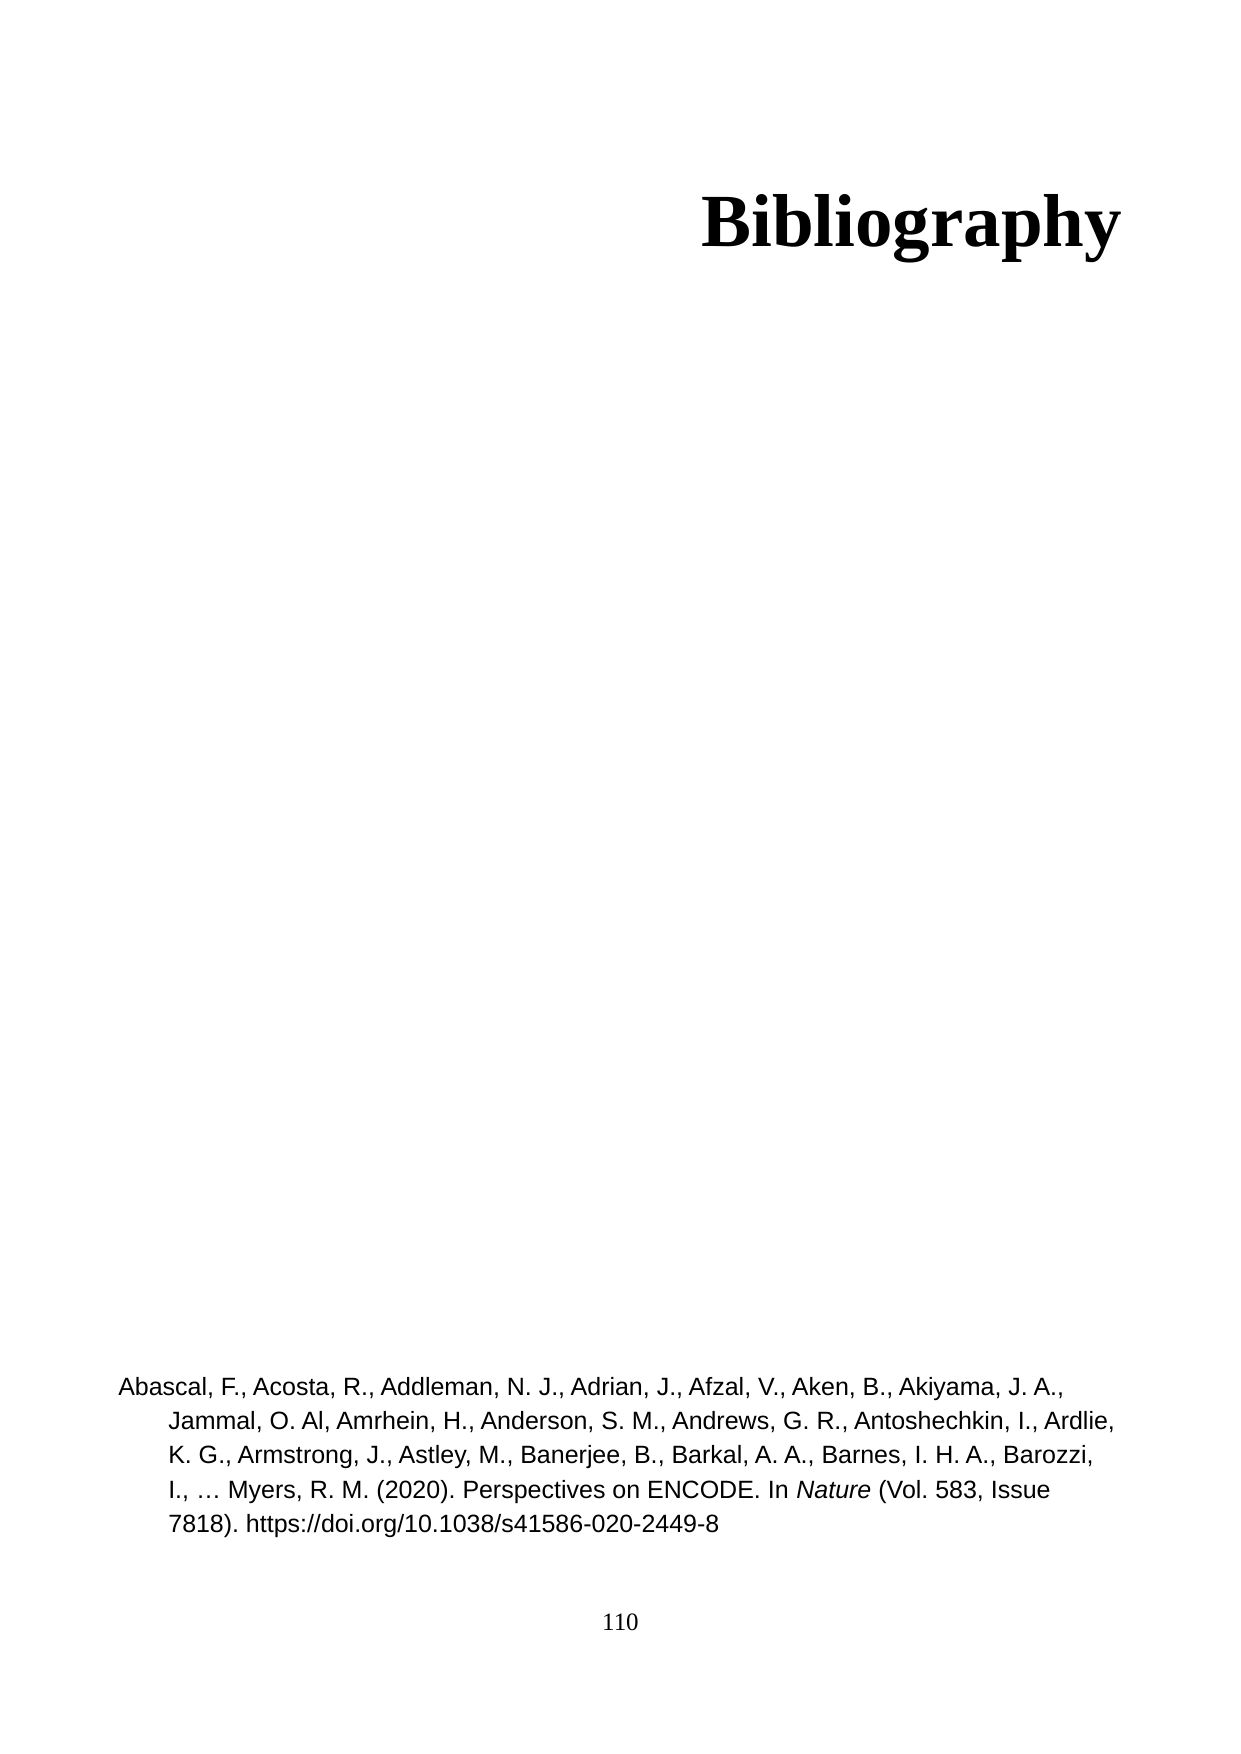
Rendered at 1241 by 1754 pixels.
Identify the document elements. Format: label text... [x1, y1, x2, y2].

subtitle Bibliography [118, 176, 1122, 263]
text Abascal, F., Acosta, R., Addleman, N. J., Adrian, J., Afzal, V., Aken, B., Akiyama, J. A., Jammal, O. Al, Amrhein, H., Anderson, S. M., Andrews, G. R., Antoshechkin, I., Ardlie, K. G., Armstrong, J., Astley, M., Banerjee, B., Barkal, A. A., Barnes, I. H. A., Barozzi, I., … Myers, R. M. (2020). Perspectives on ENCODE. In Nature (Vol. 583, Issue 7818). https://doi.org/10.1038/s41586-020-2449-8 [118, 1372, 1122, 1538]
